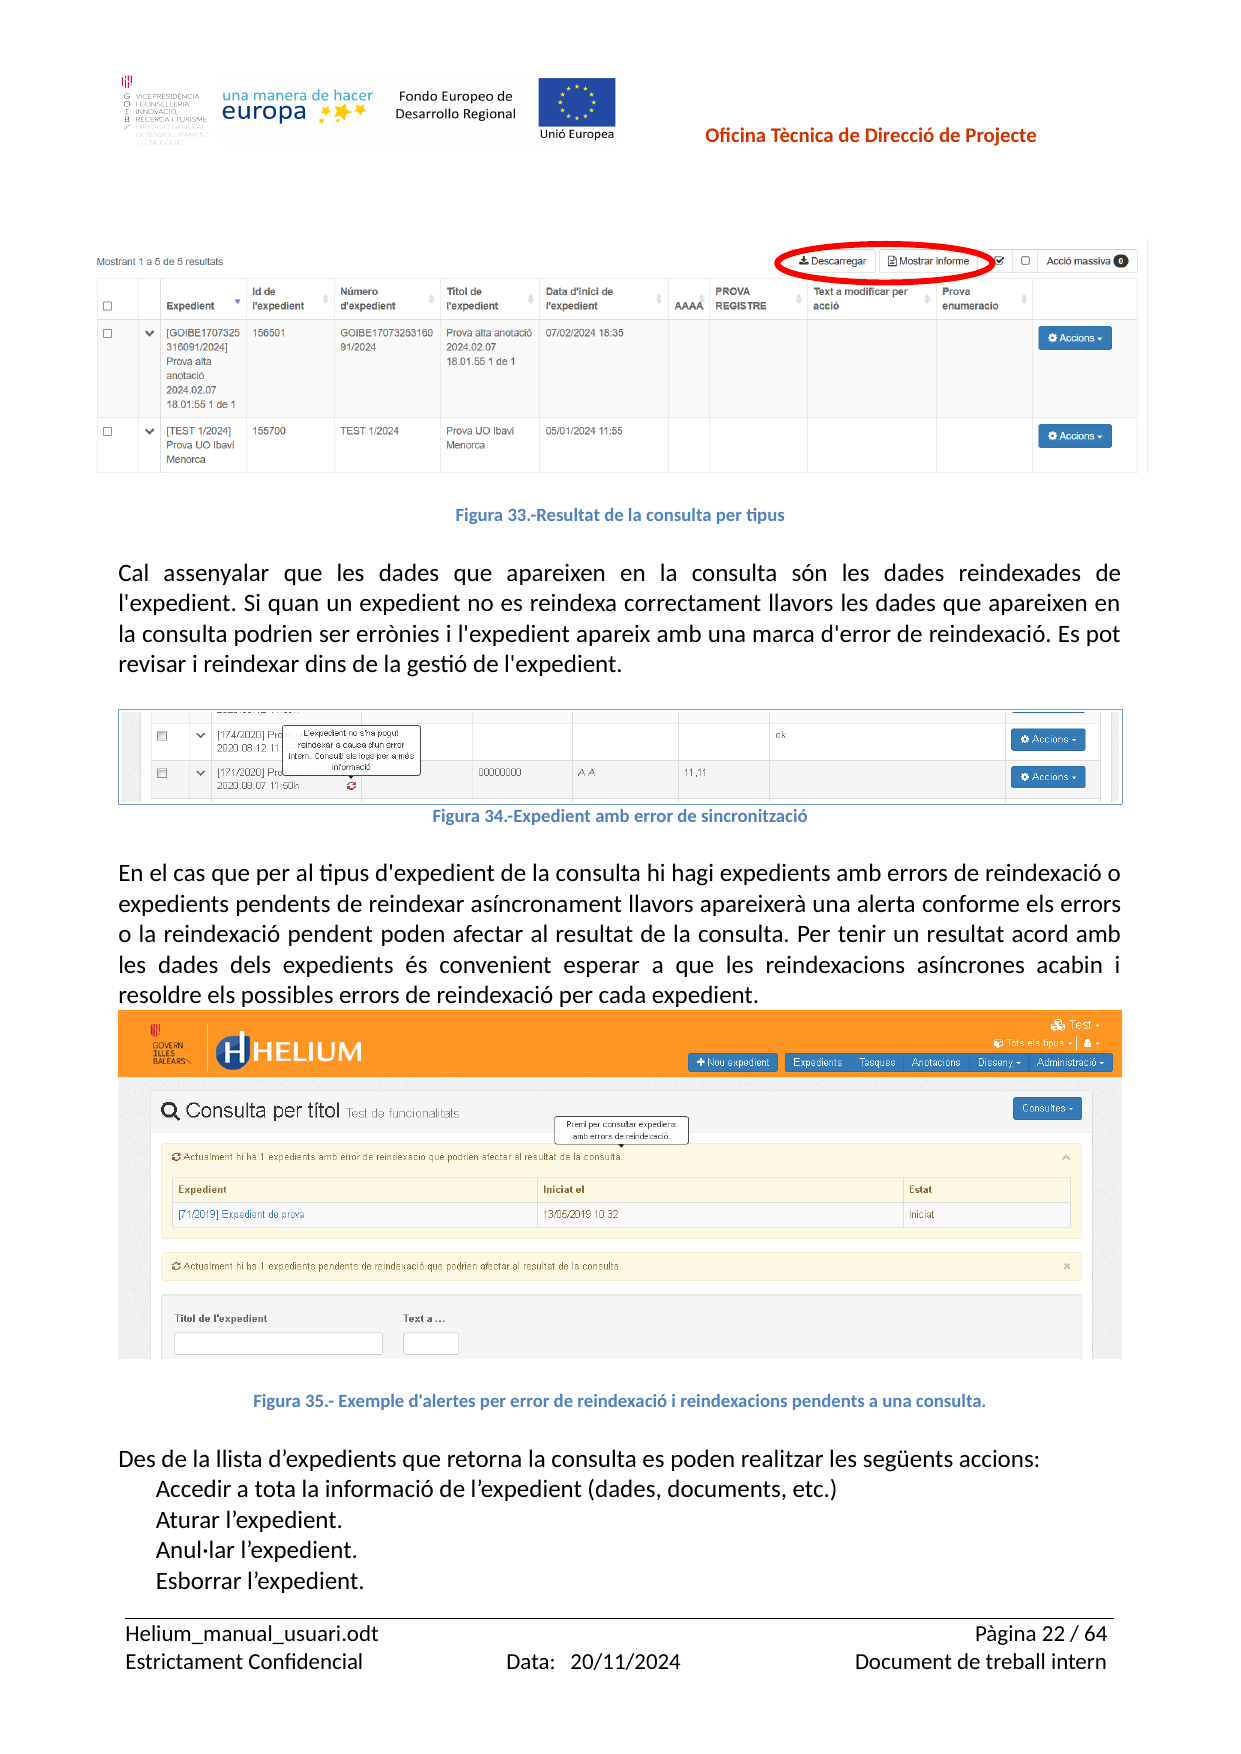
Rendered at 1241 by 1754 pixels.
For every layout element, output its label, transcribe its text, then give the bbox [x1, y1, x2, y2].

text Des de la llista d’expedients que retorna la consulta es poden realitzar les següents accions: [118, 1443, 1122, 1473]
picture [219, 73, 621, 147]
text Figura 35.- Exemple d'alertes per error de reindexació i reindexacions pendents a una consulta. [118, 1389, 1122, 1412]
text Esborrar l’expedient. [118, 1565, 1122, 1596]
text Cal assenyalar que les dades que apareixen en la consulta són les dades reindexades de l'expedient. Si quan un expedient no es reindexa correctament llavors les dades que apareixen en la consulta podrien ser errònies i l'expedient apareix amb una marca d'error de reindexació. Es pot revisar i reindexar dins de la gestió de l'expedient. [118, 557, 1122, 679]
text [119, 710, 1122, 804]
text Figura 34.-Expedient amb error de sincronització [118, 805, 1122, 827]
picture [121, 712, 1119, 802]
text Aturar l’expedient. [118, 1504, 1122, 1534]
text Anul·lar l’expedient. [118, 1534, 1122, 1565]
picture [118, 1010, 1123, 1359]
text En el cas que per al tipus d'expedient de la consulta hi hagi expedients amb errors de reindexació o expedients pendents de reindexar asíncronament llavors apareixerà una alerta conforme els errors o la reindexació pendent poden afectar al resultat de la consulta. Per tenir un resultat acord amb les dades dels expedients és convenient esperar a que les reindexacions asíncrones acabin i resoldre els possibles errors de reindexació per cada expedient. [118, 858, 1122, 1010]
text Figura 33.-Resultat de la consulta per tipus [118, 503, 1122, 526]
picture [118, 73, 213, 147]
text Accedir a tota la informació de l’expedient (dades, documents, etc.) [156, 1473, 1122, 1504]
picture [92, 238, 1148, 473]
